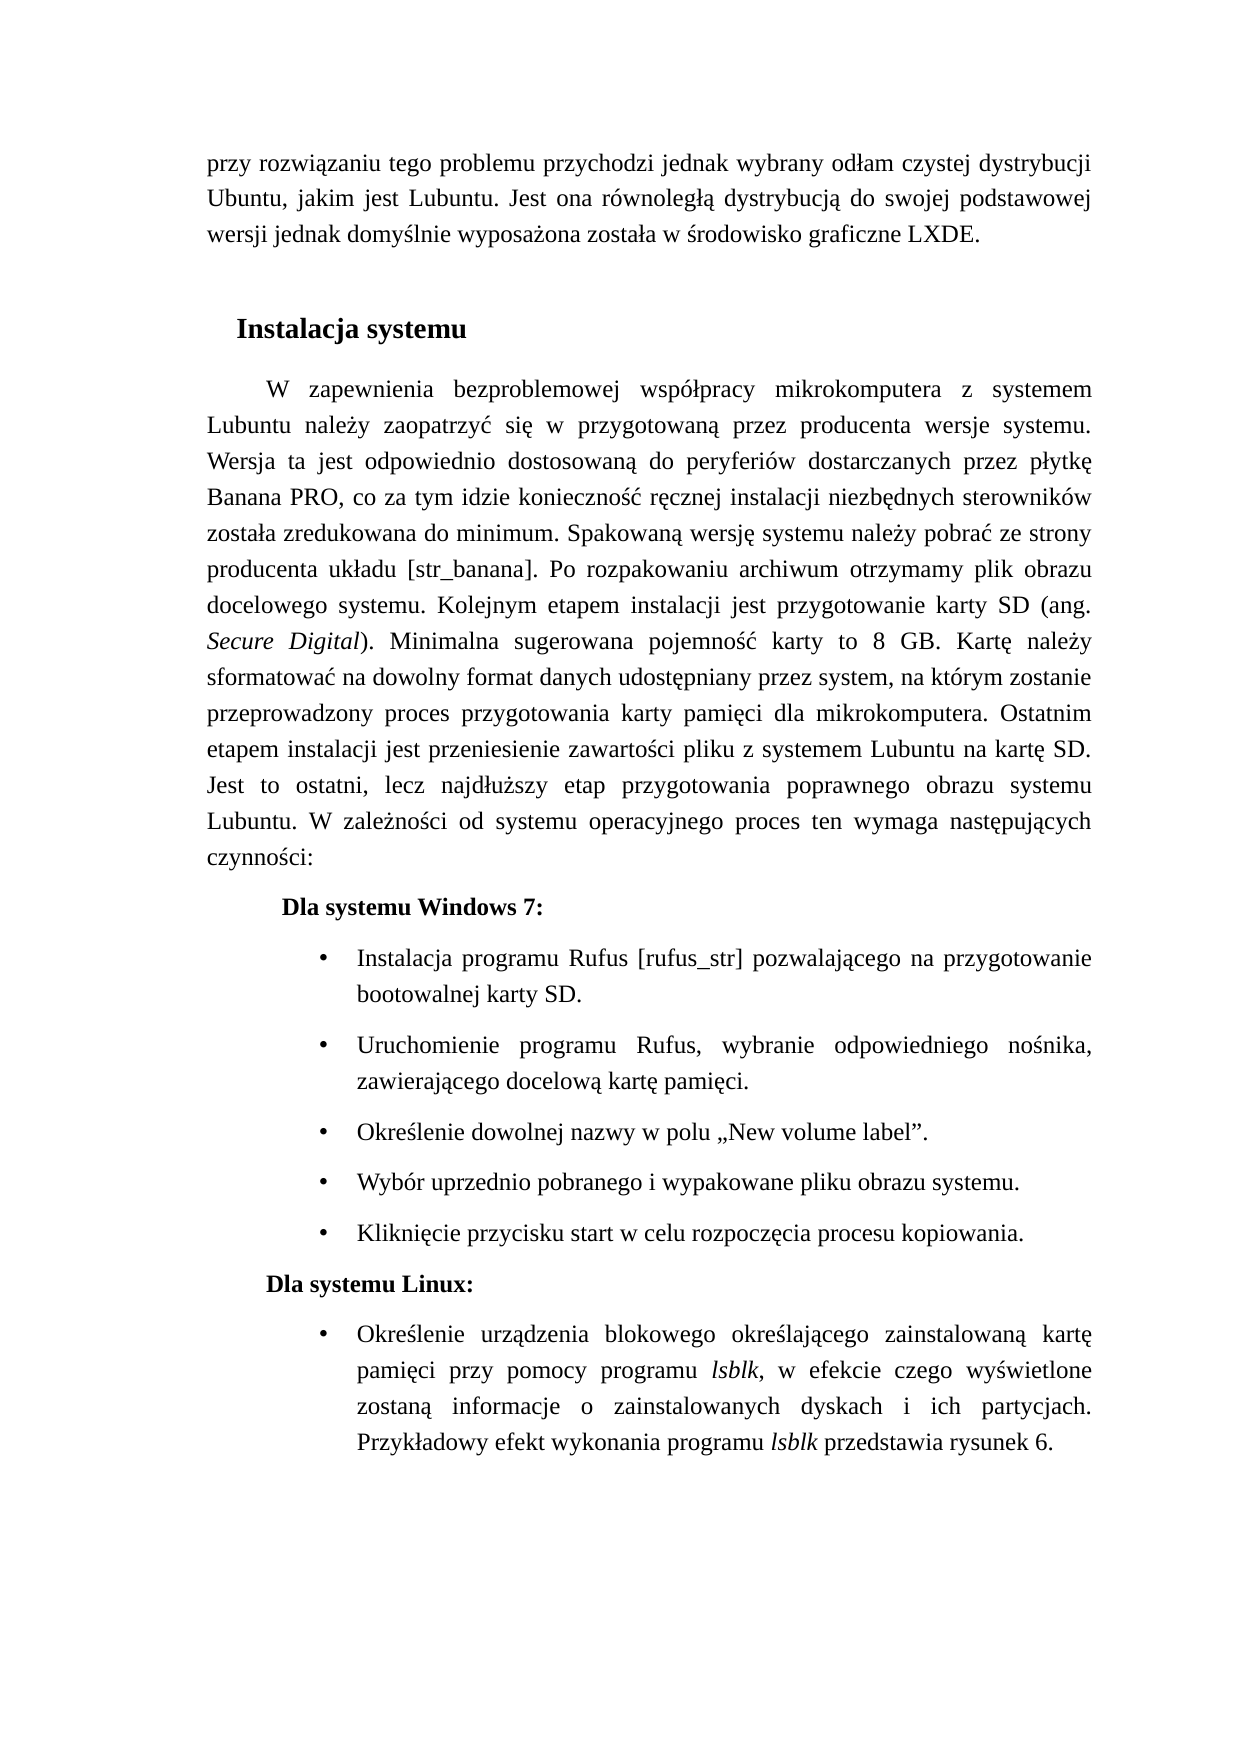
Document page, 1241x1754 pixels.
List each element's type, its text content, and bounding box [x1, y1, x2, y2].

list Określenie urządzenia blokowego określającego zainstalowaną kartę pamięci przy pomocy programu lsblk, w efekcie czego wyświetlone zostaną informacje o zainstalowanych dyskach i ich partycjach. Przykładowy efekt wykonania programu lsblk przedstawia rysunek 6. [319, 1319, 1093, 1456]
text Dla systemu Linux: [207, 1269, 1093, 1297]
subtitle Instalacja systemu [207, 312, 1093, 345]
text przy rozwiązaniu tego problemu przychodzi jednak wybrany odłam czystej dystrybucji Ubuntu, jakim jest Lubuntu. Jest ona równoległą dystrybucją do swojej podstawowej wersji jednak domyślnie wyposażona została w środowisko graficzne LXDE. [207, 148, 1093, 248]
list Określenie dowolnej nazwy w polu „New volume label”. [319, 1117, 1093, 1145]
text W zapewnienia bezproblemowej współpracy mikrokomputera z systemem Lubuntu należy zaopatrzyć się w przygotowaną przez producenta wersje systemu. Wersja ta jest odpowiednio dostosowaną do peryferiów dostarczanych przez płytkę Banana PRO, co za tym idzie konieczność ręcznej instalacji niezbędnych sterowników została zredukowana do minimum. Spakowaną wersję systemu należy pobrać ze strony producenta układu [str_banana]. Po rozpakowaniu archiwum otrzymamy plik obrazu docelowego systemu. Kolejnym etapem instalacji jest przygotowanie karty SD (ang. Secure Digital). Minimalna sugerowana pojemność karty to 8 GB. Kartę należy sformatować na dowolny format danych udostępniany przez system, na którym zostanie przeprowadzony proces przygotowania karty pamięci dla mikrokomputera. Ostatnim etapem instalacji jest przeniesienie zawartości pliku z systemem Lubuntu na kartę SD. Jest to ostatni, lecz najdłuższy etap przygotowania poprawnego obrazu systemu Lubuntu. W zależności od systemu operacyjnego proces ten wymaga następujących czynności: [207, 374, 1093, 871]
list Uruchomienie programu Rufus, wybranie odpowiedniego nośnika, zawierającego docelową kartę pamięci. [319, 1030, 1093, 1094]
list Kliknięcie przycisku start w celu rozpoczęcia procesu kopiowania. [319, 1218, 1093, 1247]
list Wybór uprzednio pobranego i wypakowane pliku obrazu systemu. [319, 1167, 1093, 1196]
list Dla systemu Windows 7: [244, 892, 1093, 921]
list Instalacja programu Rufus [rufus_str] pozwalającego na przygotowanie bootowalnej karty SD. [319, 943, 1093, 1008]
